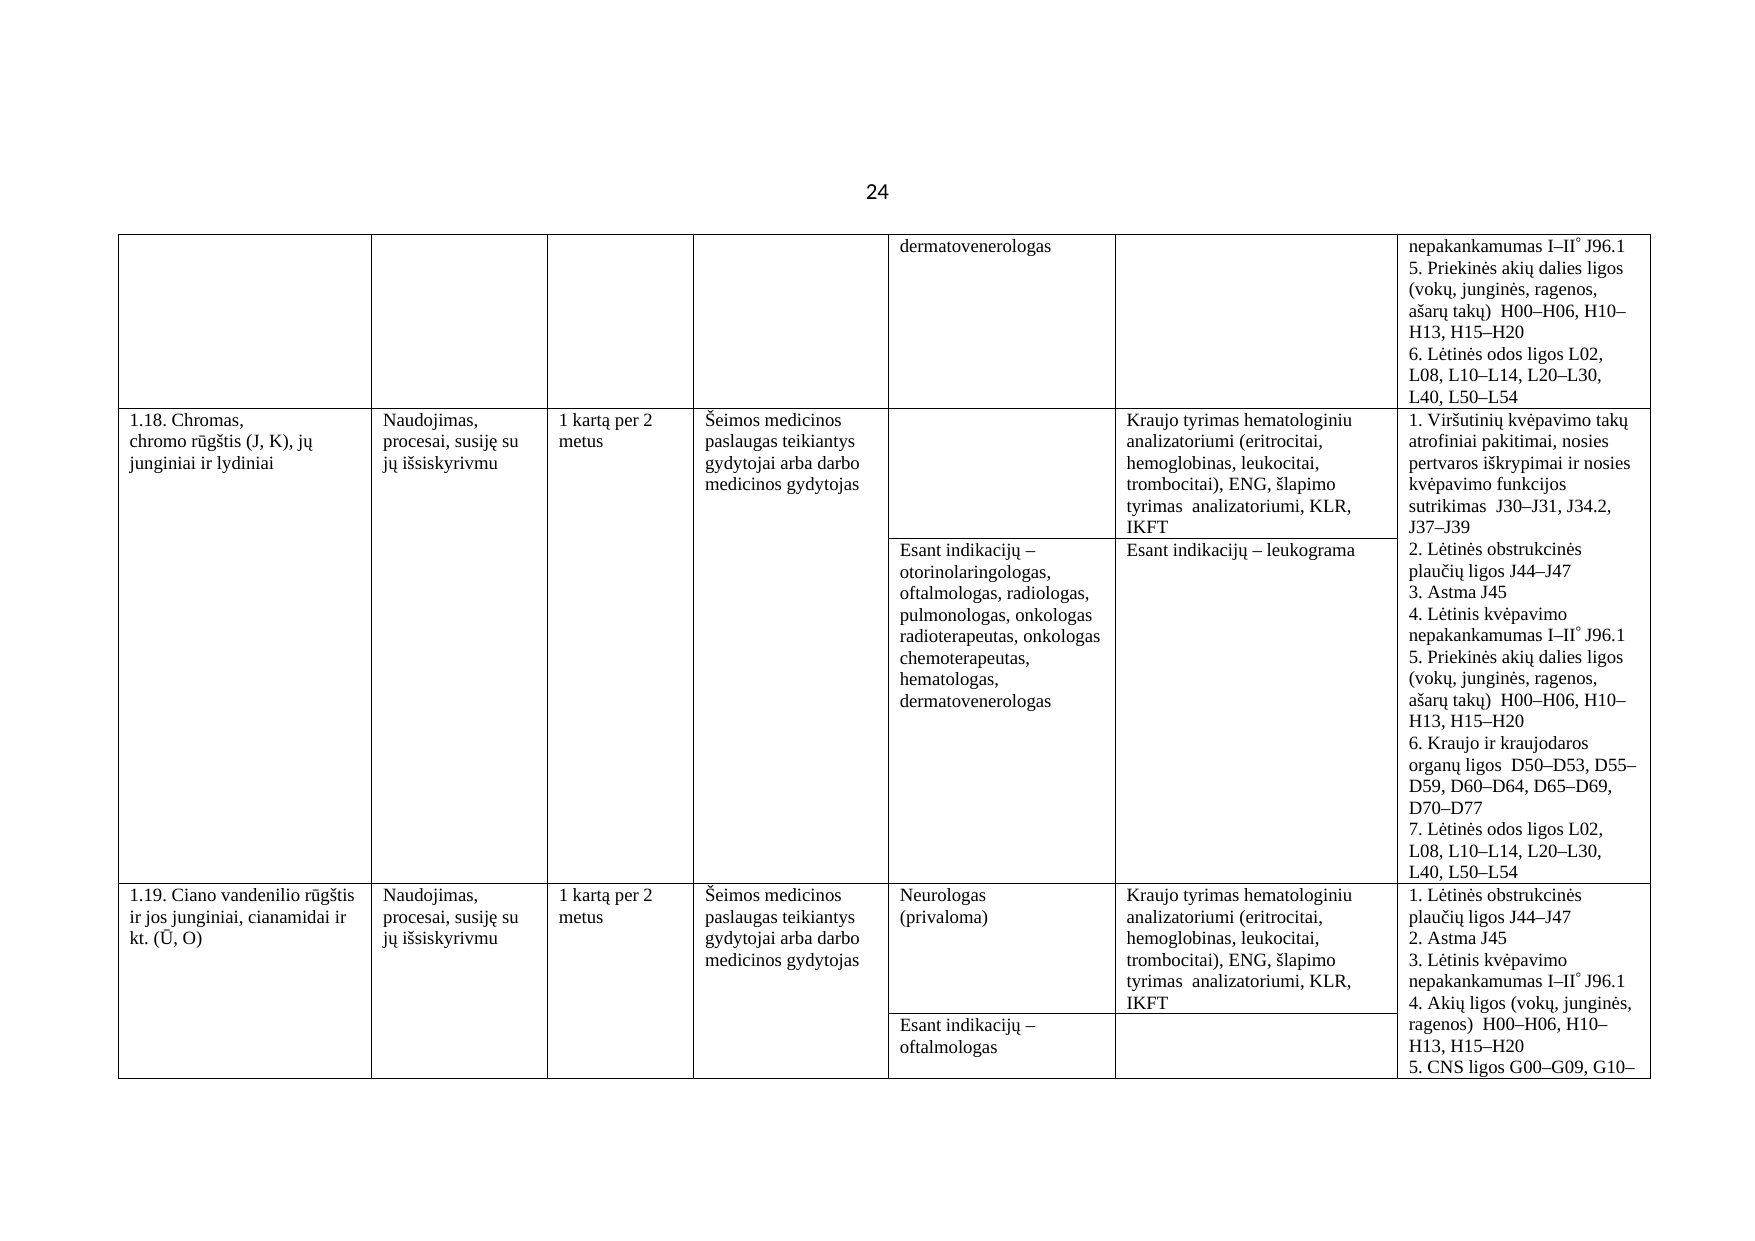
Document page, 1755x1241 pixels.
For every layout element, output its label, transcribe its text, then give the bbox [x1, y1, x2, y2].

table_cell 1. Lėtinės obstrukcinės plaučių ligos J44–J47 2. Astma J45 3. Lėtinis kvėpavimo nepakankamumas I–II J96.1 4. Akių ligos (vokų, junginės, ragenos) H00–H06, H10–H13, H15–H20 5. CNS ligos G00–G09, G10– [1398, 884, 1650, 1078]
table_cell 1.18. Chromas, chromo rūgštis (J, K), jų junginiai ir lydiniai [119, 409, 371, 883]
table_cell 1 kartą per 2 metus [548, 884, 693, 1078]
table_cell Šeimos medicinos paslaugas teikiantys gydytojai arba darbo medicinos gydytojas [694, 409, 888, 883]
table_cell 1.19. Ciano vandenilio rūgštis ir jos junginiai, cianamidai ir kt. (Ū, O) [119, 884, 371, 1078]
table_cell Naudojimas, procesai, susiję su jų išsiskyrivmu [372, 409, 547, 883]
table_cell [694, 235, 888, 407]
table_cell nepakankamumas I–II J96.1 5. Priekinės akių dalies ligos (vokų, junginės, ragenos, ašarų takų) H00–H06, H10–H13, H15–H20 6. Lėtinės odos ligos L02, L08, L10–L14, L20–L30, L40, L50–L54 [1398, 235, 1650, 407]
table_cell Neurologas (privaloma) [889, 884, 1115, 1013]
table_cell dermatovenerologas [889, 235, 1115, 407]
table_cell Esant indikacijų –otorinolaringologas, oftalmologas, radiologas, pulmonologas, onkologas radioterapeutas, onkologas chemoterapeutas, hematologas, dermatovenerologas [889, 539, 1115, 883]
table_cell Šeimos medicinos paslaugas teikiantys gydytojai arba darbo medicinos gydytojas [694, 884, 888, 1078]
table_cell [889, 409, 1115, 538]
table_cell Esant indikacijų – leukograma [1116, 539, 1397, 883]
table_cell Kraujo tyrimas hematologiniu analizatoriumi (eritrocitai, hemoglobinas, leukocitai, trombocitai), ENG, šlapimo tyrimas analizatoriumi, KLR, IKFT [1116, 409, 1397, 538]
table_cell Naudojimas, procesai, susiję su jų išsiskyrivmu [372, 884, 547, 1078]
table_cell Kraujo tyrimas hematologiniu analizatoriumi (eritrocitai, hemoglobinas, leukocitai, trombocitai), ENG, šlapimo tyrimas analizatoriumi, KLR, IKFT [1116, 884, 1397, 1013]
table_cell [1116, 1014, 1397, 1078]
table_cell 1. Viršutinių kvėpavimo takų atrofiniai pakitimai, nosies pertvaros iškrypimai ir nosies kvėpavimo funkcijos sutrikimas J30–J31, J34.2, J37–J39 2. Lėtinės obstrukcinės plaučių ligos J44–J47 3. Astma J45 4. Lėtinis kvėpavimo nepakankamumas I–II J96.1 5. Priekinės akių dalies ligos (vokų, junginės, ragenos, ašarų takų) H00–H06, H10–H13, H15–H20 6. Kraujo ir kraujodaros organų ligos D50–D53, D55–D59, D60–D64, D65–D69, D70–D77 7. Lėtinės odos ligos L02, L08, L10–L14, L20–L30, L40, L50–L54 [1398, 409, 1650, 883]
table_cell 1 kartą per 2 metus [548, 409, 693, 883]
table_cell [372, 235, 547, 407]
table_cell Esant indikacijų – oftalmologas [889, 1014, 1115, 1078]
table_cell [1116, 235, 1397, 407]
table_cell [119, 235, 371, 407]
table_cell [548, 235, 693, 407]
